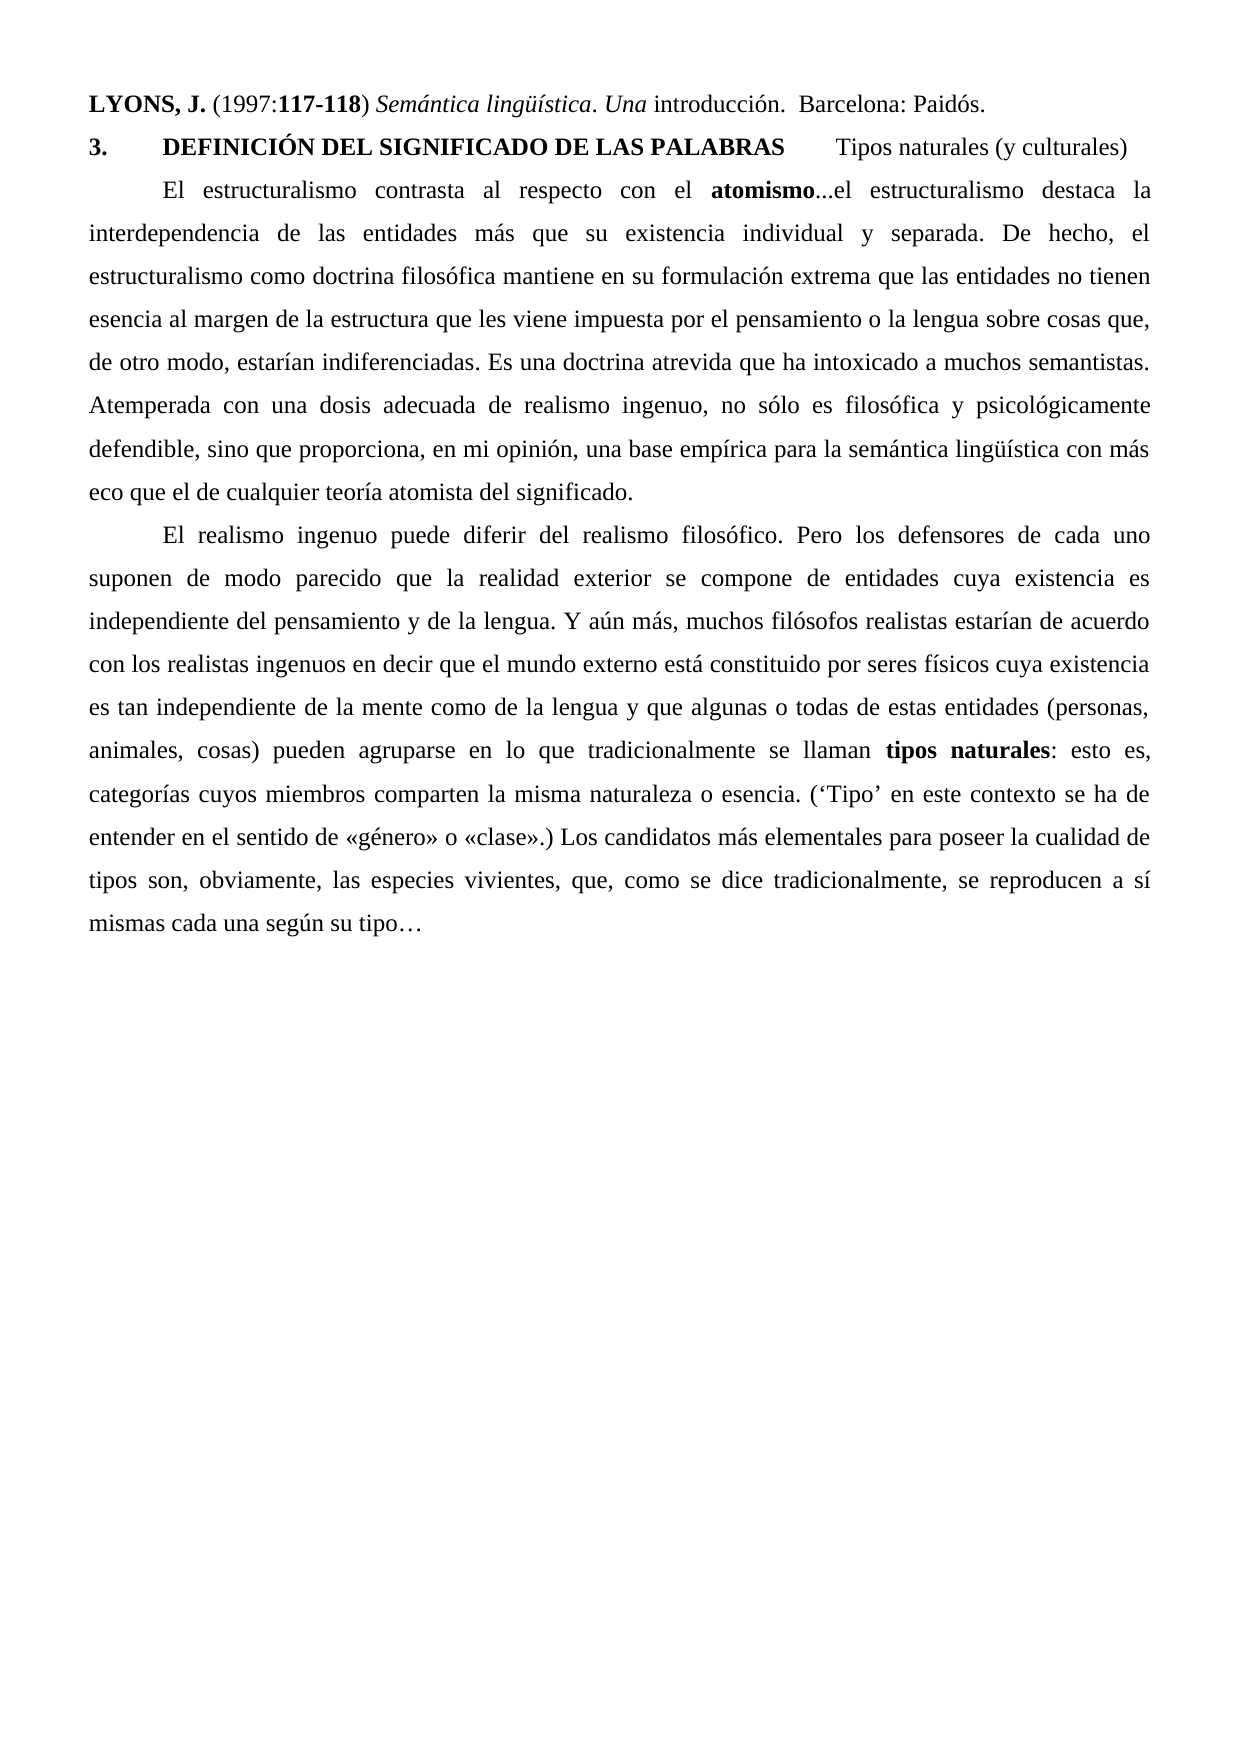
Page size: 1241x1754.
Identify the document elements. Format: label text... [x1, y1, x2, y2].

text LYONS, J. (1997:117-118) Semántica lingüística. Una introducción. Barcelona: Paidós. [89, 89, 1152, 117]
text El realismo ingenuo puede diferir del realismo filosófico. Pero los defensores de cada uno suponen de modo parecido que la realidad exterior se compone de entidades cuya existencia es independiente del pensamiento y de la lengua. Y aún más, muchos filósofos realistas estarían de acuerdo con los realistas ingenuos en decir que el mundo externo está constituido por seres físicos cuya existencia es tan independiente de la mente como de la lengua y que algunas o todas de estas entidades (personas, animales, cosas) pueden agruparse en lo que tradicionalmente se llaman tipos naturales: esto es, categorías cuyos miembros comparten la misma naturaleza o esencia. (‘Tipo’ en este contexto se ha de entender en el sentido de «género» o «clase».) Los candidatos más elementales para poseer la cualidad de tipos son, obviamente, las especies vivientes, que, como se dice tradicionalmente, se reproducen a sí mismas cada una según su tipo… [89, 520, 1152, 937]
text El estructuralismo contrasta al respecto con el atomismo...el estructuralismo destaca la interdependencia de las entidades más que su existencia individual y separada. De hecho, el estructuralismo como doctrina filosófica mantiene en su formulación extrema que las entidades no tienen esencia al margen de la estructura que les viene impuesta por el pensamiento o la lengua sobre cosas que, de otro modo, estarían indiferenciadas. Es una doctrina atrevida que ha intoxicado a muchos semantistas. Atemperada con una dosis adecuada de realismo ingenuo, no sólo es filosófica y psicológicamente defendible, sino que proporciona, en mi opinión, una base empírica para la semántica lingüística con más eco que el de cualquier teoría atomista del significado. [89, 175, 1152, 506]
text 3. DEFINICIÓN DEL SIGNIFICADO DE LAS PALABRAS Tipos naturales (y culturales) [89, 132, 1152, 161]
